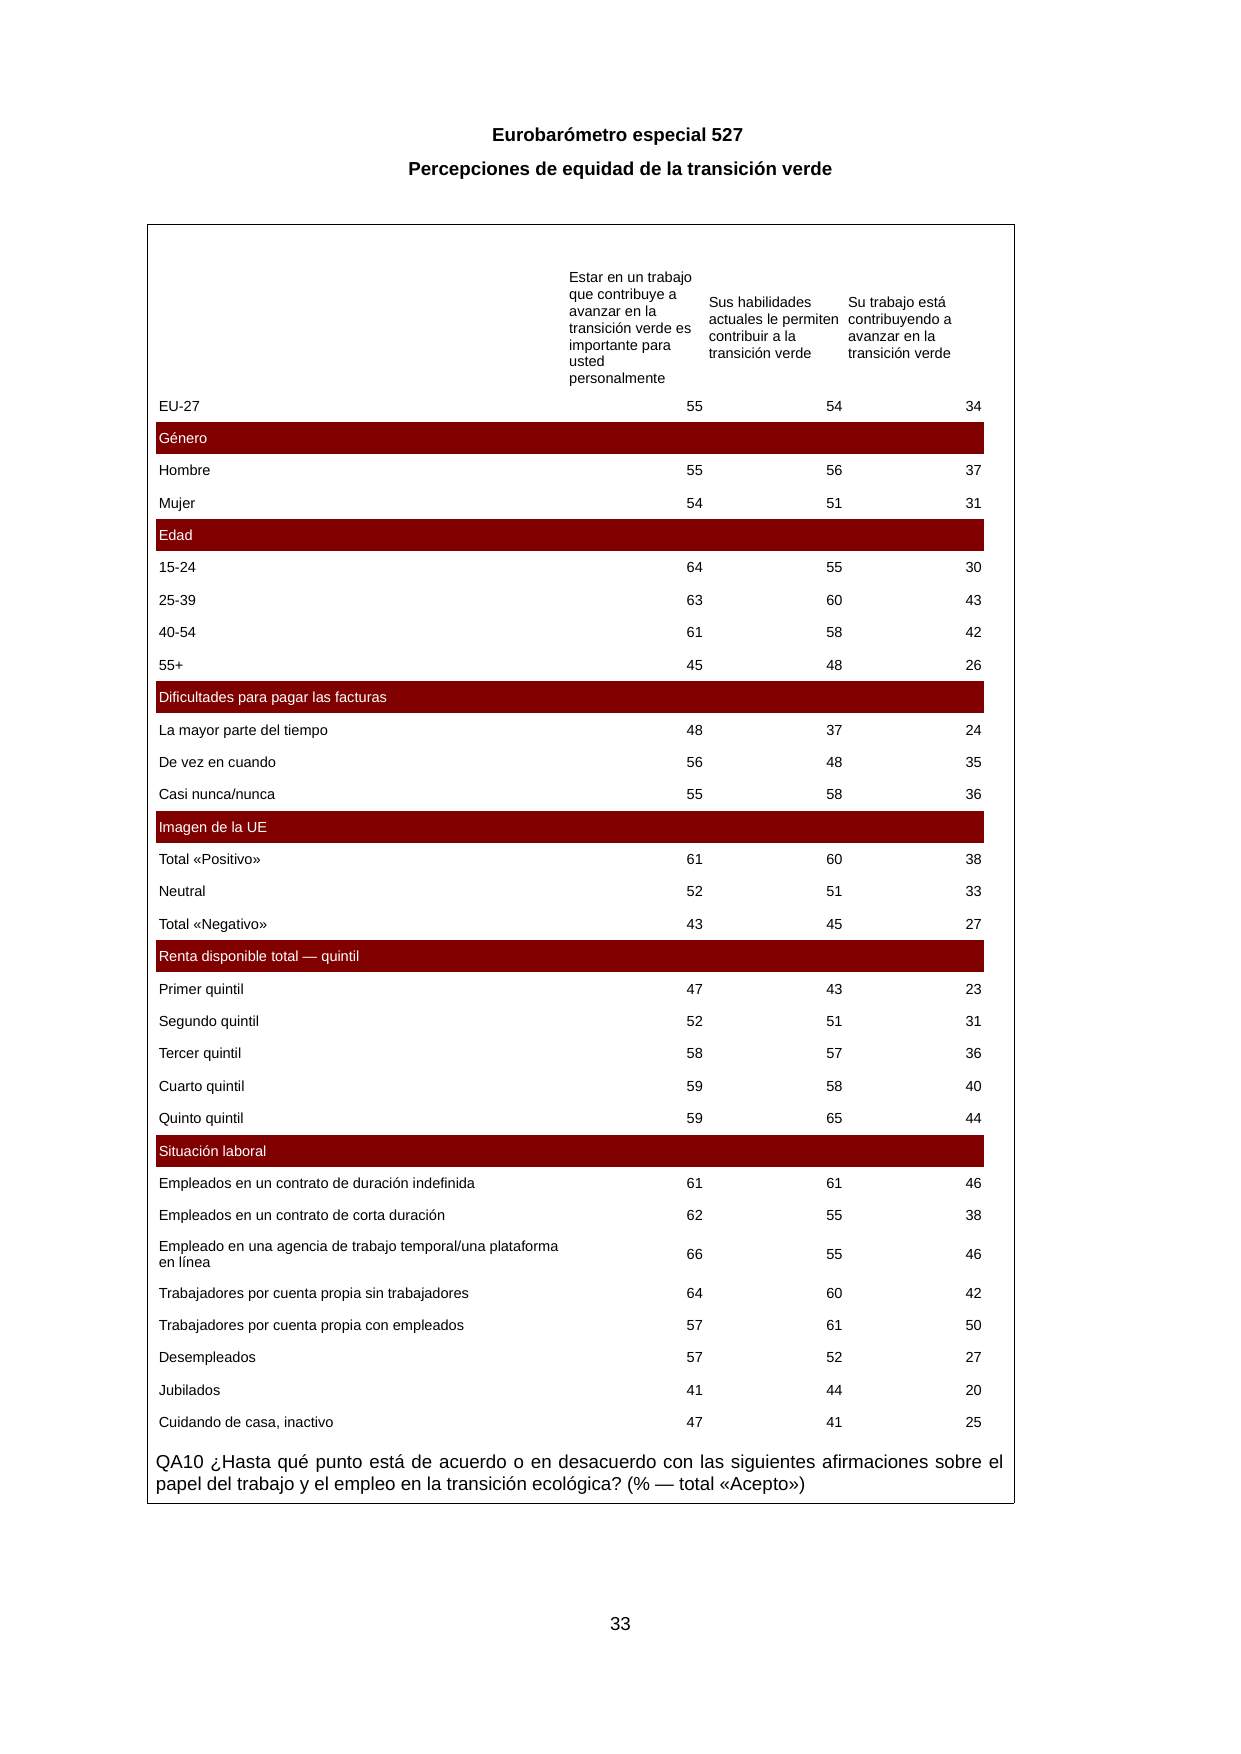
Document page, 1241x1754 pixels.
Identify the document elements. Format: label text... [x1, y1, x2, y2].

table_cell 51 [706, 487, 845, 519]
table_cell 63 [566, 584, 706, 616]
table_cell 58 [706, 1070, 845, 1102]
table_cell [706, 811, 845, 843]
table_cell 42 [845, 1277, 984, 1309]
table_cell 36 [845, 1037, 984, 1070]
table_cell [845, 1135, 984, 1167]
table_cell [566, 811, 706, 843]
table_cell 46 [845, 1232, 984, 1277]
table_cell [566, 1135, 706, 1167]
table_cell Situación laboral [156, 1135, 566, 1167]
table_cell Total «Positivo» [156, 843, 566, 875]
table_cell [845, 422, 984, 454]
table_cell 56 [706, 454, 845, 487]
table_cell 60 [706, 584, 845, 616]
table_cell 50 [845, 1309, 984, 1341]
table_cell 52 [566, 1005, 706, 1037]
table_cell [566, 519, 706, 551]
table_cell 25-39 [156, 584, 566, 616]
table_cell Renta disponible total — quintil [156, 940, 566, 972]
table_cell 58 [706, 778, 845, 811]
table_cell [845, 681, 984, 713]
table_cell 61 [706, 1309, 845, 1341]
table_cell 60 [706, 1277, 845, 1309]
table_cell Cuarto quintil [156, 1070, 566, 1102]
table_cell 55 [566, 454, 706, 487]
table_cell [566, 681, 706, 713]
table_cell 66 [566, 1232, 706, 1277]
text QA10 ¿Hasta qué punto está de acuerdo o en desacuerdo con las siguientes afirmaciones sobre el papel del trabajo y el empleo en la transición ecológica? (% — total «Acepto») [156, 1451, 1005, 1494]
table_cell 55 [706, 1199, 845, 1232]
table_cell 15-24 [156, 551, 566, 584]
table_cell 52 [566, 875, 706, 908]
table_cell 40-54 [156, 616, 566, 648]
table_cell De vez en cuando [156, 746, 566, 778]
table_cell 59 [566, 1102, 706, 1134]
table_cell 59 [566, 1070, 706, 1102]
table_cell Neutral [156, 875, 566, 908]
table_cell Empleado en una agencia de trabajo temporal/una plataforma en línea [156, 1232, 566, 1277]
table_cell 62 [566, 1199, 706, 1232]
table_cell 40 [845, 1070, 984, 1102]
table_cell 44 [845, 1102, 984, 1134]
table_cell Empleados en un contrato de duración indefinida [156, 1167, 566, 1199]
table_cell 48 [566, 713, 706, 746]
table_cell Hombre [156, 454, 566, 487]
table_cell 37 [845, 454, 984, 487]
table_cell 55 [566, 778, 706, 811]
table_cell 55 [566, 389, 706, 422]
table_cell Imagen de la UE [156, 811, 566, 843]
table_cell [566, 422, 706, 454]
table_cell 38 [845, 1199, 984, 1232]
table_cell 57 [566, 1309, 706, 1341]
table_cell 55 [706, 551, 845, 584]
table_header Estar en un trabajo que contribuye a avanzar en la transición verde es importante para usted personalmente [566, 266, 706, 389]
table_cell Mujer [156, 487, 566, 519]
table_cell 42 [845, 616, 984, 648]
table_cell 34 [845, 389, 984, 422]
table_cell [845, 940, 984, 972]
table_cell Trabajadores por cuenta propia con empleados [156, 1309, 566, 1341]
table_cell 43 [845, 584, 984, 616]
table_cell [706, 1135, 845, 1167]
table_cell 55+ [156, 649, 566, 681]
table_cell 54 [706, 389, 845, 422]
table_cell 27 [845, 908, 984, 940]
table_cell 51 [706, 1005, 845, 1037]
table_cell Casi nunca/nunca [156, 778, 566, 811]
table_cell 52 [706, 1341, 845, 1374]
table_cell Género [156, 422, 566, 454]
table_cell [845, 519, 984, 551]
table_header [156, 266, 566, 389]
table_cell 57 [566, 1341, 706, 1374]
table_cell 64 [566, 1277, 706, 1309]
table_cell Primer quintil [156, 973, 566, 1005]
table_cell 54 [566, 487, 706, 519]
table_cell [706, 940, 845, 972]
table_cell Quinto quintil [156, 1102, 566, 1134]
table_cell [706, 681, 845, 713]
table_cell Trabajadores por cuenta propia sin trabajadores [156, 1277, 566, 1309]
table_cell Cuidando de casa, inactivo [156, 1406, 566, 1438]
table_cell 46 [845, 1167, 984, 1199]
table_cell 30 [845, 551, 984, 584]
table_cell 44 [706, 1374, 845, 1406]
table_cell Total «Negativo» [156, 908, 566, 940]
table_cell 47 [566, 1406, 706, 1438]
table_cell 43 [706, 973, 845, 1005]
table_cell 45 [706, 908, 845, 940]
table_cell 48 [706, 746, 845, 778]
table_cell 20 [845, 1374, 984, 1406]
table_cell 25 [845, 1406, 984, 1438]
table_cell 61 [706, 1167, 845, 1199]
table_cell 26 [845, 649, 984, 681]
table_cell 58 [706, 616, 845, 648]
table_cell Tercer quintil [156, 1037, 566, 1070]
table_cell 37 [706, 713, 845, 746]
table_cell 56 [566, 746, 706, 778]
table_cell Jubilados [156, 1374, 566, 1406]
table_cell 48 [706, 649, 845, 681]
table_cell 64 [566, 551, 706, 584]
table_cell 36 [845, 778, 984, 811]
table_cell 55 [706, 1232, 845, 1277]
table_cell 51 [706, 875, 845, 908]
table_cell 47 [566, 973, 706, 1005]
table_cell Segundo quintil [156, 1005, 566, 1037]
table_cell 23 [845, 973, 984, 1005]
table_cell 43 [566, 908, 706, 940]
table_cell EU-27 [156, 389, 566, 422]
table_cell Empleados en un contrato de corta duración [156, 1199, 566, 1232]
table_cell 57 [706, 1037, 845, 1070]
table_cell 24 [845, 713, 984, 746]
table_cell Edad [156, 519, 566, 551]
table_cell [566, 940, 706, 972]
table_cell 31 [845, 487, 984, 519]
table_cell [845, 811, 984, 843]
table_cell [706, 519, 845, 551]
table_cell [706, 422, 845, 454]
table_cell 33 [845, 875, 984, 908]
table_cell Dificultades para pagar las facturas [156, 681, 566, 713]
table_cell 41 [566, 1374, 706, 1406]
table_cell 61 [566, 843, 706, 875]
table_cell 45 [566, 649, 706, 681]
table_cell 27 [845, 1341, 984, 1374]
table_cell 65 [706, 1102, 845, 1134]
table_cell 61 [566, 1167, 706, 1199]
table_cell 31 [845, 1005, 984, 1037]
table_cell 35 [845, 746, 984, 778]
table_cell 60 [706, 843, 845, 875]
table_cell 58 [566, 1037, 706, 1070]
table_header Sus habilidades actuales le permiten contribuir a la transición verde [706, 266, 845, 389]
table_cell 38 [845, 843, 984, 875]
table_cell Desempleados [156, 1341, 566, 1374]
table_header Su trabajo está contribuyendo a avanzar en la transición verde [845, 266, 984, 389]
table_cell La mayor parte del tiempo [156, 713, 566, 746]
table_cell 41 [706, 1406, 845, 1438]
table_cell 61 [566, 616, 706, 648]
